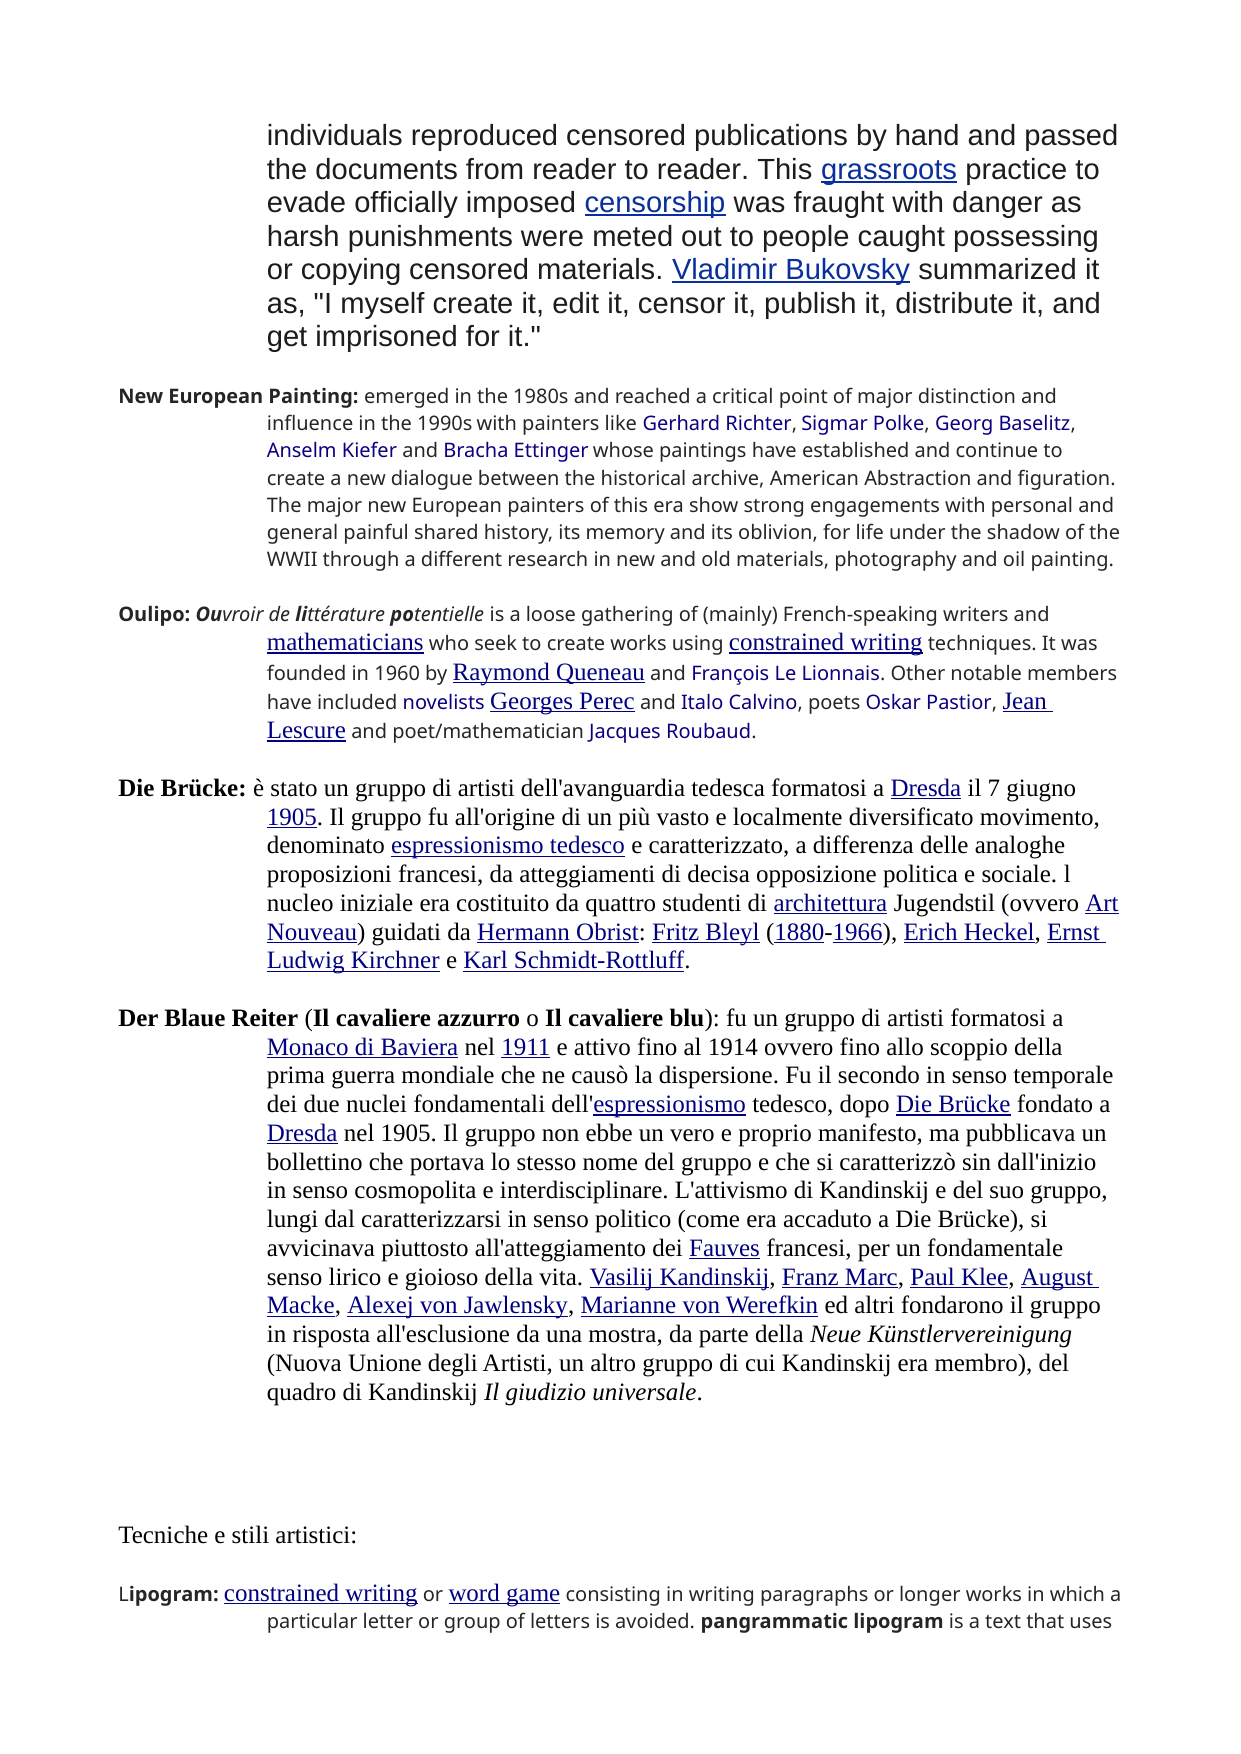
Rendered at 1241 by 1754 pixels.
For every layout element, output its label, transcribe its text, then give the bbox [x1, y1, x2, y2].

text New European Painting: emerged in the 1980s and reached a critical point of major distinction and influence in the 1990s with painters like Gerhard Richter, Sigmar Polke, Georg Baselitz, Anselm Kiefer and Bracha Ettinger whose paintings have established and continue to create a new dialogue between the historical archive, American Abstraction and figuration. The major new European painters of this era show strong engagements with personal and general painful shared history, its memory and its oblivion, for life under the shadow of the WWII through a different research in new and old materials, photography and oil painting. [118, 382, 1122, 573]
text Lipogram: constrained writing or word game consisting in writing paragraphs or longer works in which a particular letter or group of letters is avoided. pangrammatic lipogram is a text that uses [118, 1578, 1122, 1635]
text Der Blaue Reiter (Il cavaliere azzurro o Il cavaliere blu): fu un gruppo di artisti formatosi a Monaco di Baviera nel 1911 e attivo fino al 1914 ovvero fino allo scoppio della prima guerra mondiale che ne causò la dispersione. Fu il secondo in senso temporale dei due nuclei fondamentali dell'espressionismo tedesco, dopo Die Brücke fondato a Dresda nel 1905. Il gruppo non ebbe un vero e proprio manifesto, ma pubblicava un bollettino che portava lo stesso nome del gruppo e che si caratterizzò sin dall'inizio in senso cosmopolita e interdisciplinare. L'attivismo di Kandinskij e del suo gruppo, lungi dal caratterizzarsi in senso politico (come era accaduto a Die Brücke), si avvicinava piuttosto all'atteggiamento dei Fauves francesi, per un fondamentale senso lirico e gioioso della vita. Vasilij Kandinskij, Franz Marc, Paul Klee, August Macke, Alexej von Jawlensky, Marianne von Werefkin ed altri fondarono il gruppo in risposta all'esclusione da una mostra, da parte della Neue Künstlervereinigung (Nuova Unione degli Artisti, un altro gruppo di cui Kandinskij era membro), del quadro di Kandinskij Il giudizio universale. [118, 1003, 1122, 1406]
text Oulipo: Ouvroir de littérature potentielle is a loose gathering of (mainly) French-speaking writers and mathematicians who seek to create works using constrained writing techniques. It was founded in 1960 by Raymond Queneau and François Le Lionnais. Other notable members have included novelists Georges Perec and Italo Calvino, poets Oskar Pastior, Jean Lescure and poet/mathematician Jacques Roubaud. [118, 600, 1122, 744]
text Tecniche e stili artistici: [118, 1521, 1122, 1549]
text individuals reproduced censored publications by hand and passed the documents from reader to reader. This grassroots practice to evade officially imposed censorship was fraught with danger as harsh punishments were meted out to people caught possessing or copying censored materials. Vladimir Bukovsky summarized it as, "I myself create it, edit it, censor it, publish it, distribute it, and get imprisoned for it." [118, 118, 1122, 353]
text Die Brücke: è stato un gruppo di artisti dell'avanguardia tedesca formatosi a Dresda il 7 giugno 1905. Il gruppo fu all'origine di un più vasto e localmente diversificato movimento, denominato espressionismo tedesco e caratterizzato, a differenza delle analoghe proposizioni francesi, da atteggiamenti di decisa opposizione politica e sociale. l nucleo iniziale era costituito da quattro studenti di architettura Jugendstil (ovvero Art Nouveau) guidati da Hermann Obrist: Fritz Bleyl (1880-1966), Erich Heckel, Ernst Ludwig Kirchner e Karl Schmidt-Rottluff. [118, 773, 1122, 974]
